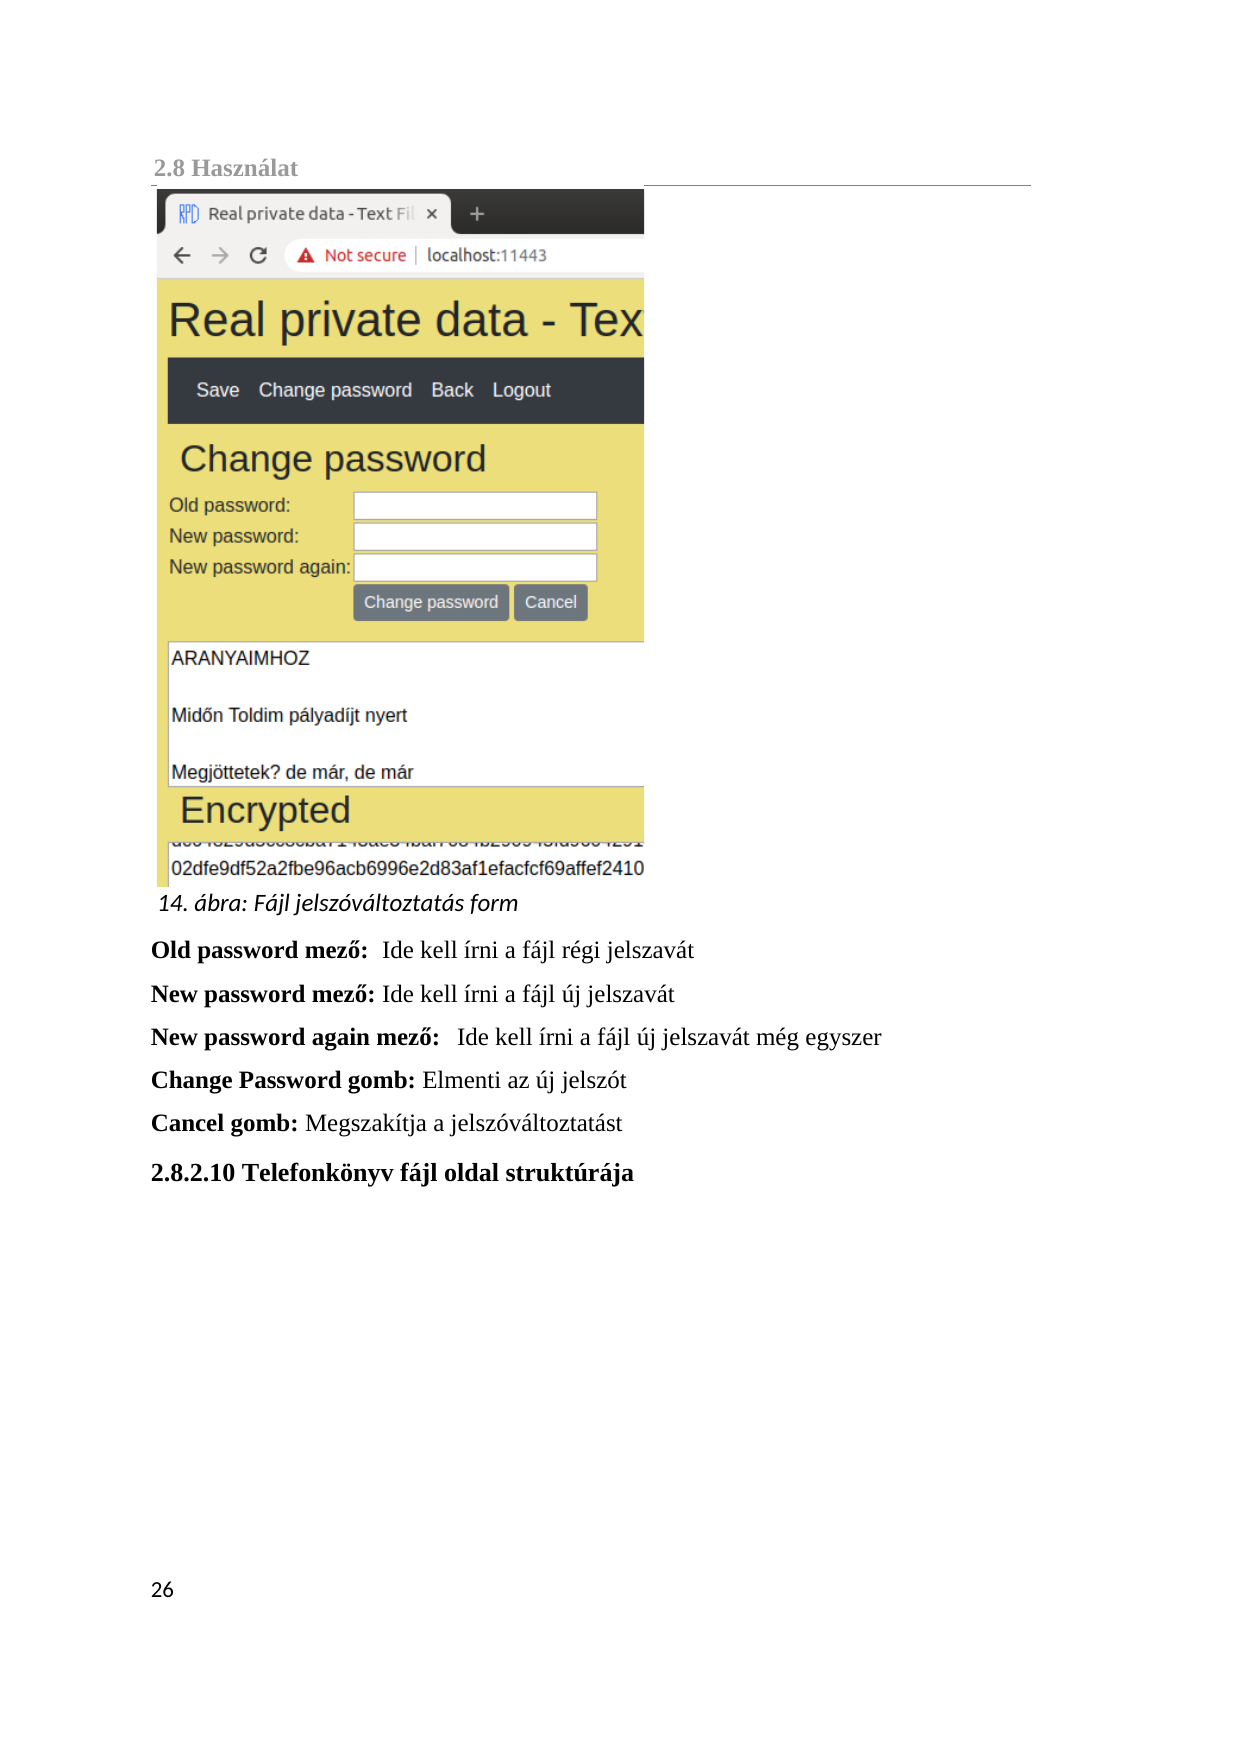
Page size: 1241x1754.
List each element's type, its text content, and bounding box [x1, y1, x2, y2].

text Old password mező: Ide kell írni a fájl régi jelszavát New password mező: Ide kell írni a fájl új jelszavát New password again mező: Ide kell írni a fájl új jelszavát még egyszer Change Password gomb: Elmenti az új jelszót Cancel gomb: Megszakítja a jelszóváltoztatást [151, 177, 1031, 1137]
picture [156, 189, 645, 887]
text 14. ábra: Fájl jelszóváltoztatás form [157, 887, 644, 917]
subtitle Telefonkönyv fájl oldal struktúrája [151, 1157, 1031, 1187]
